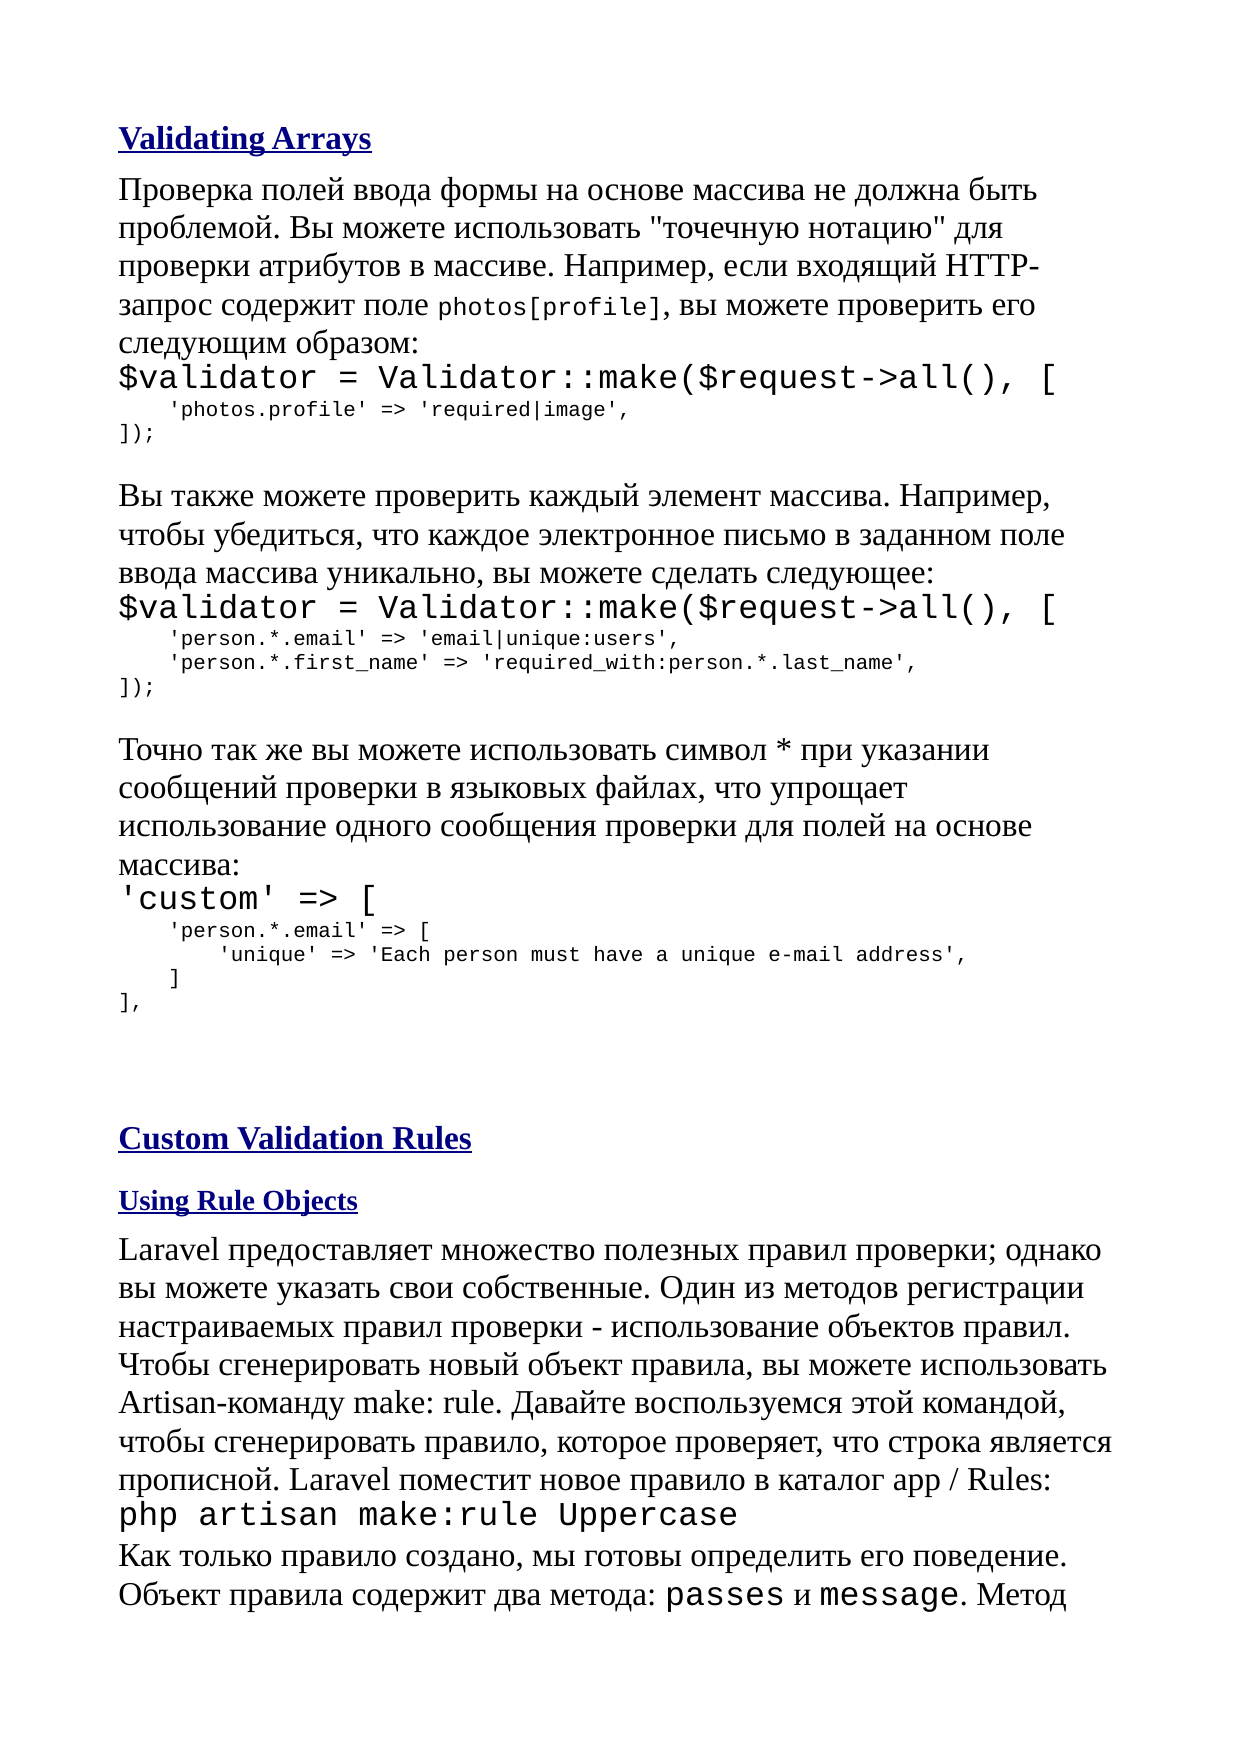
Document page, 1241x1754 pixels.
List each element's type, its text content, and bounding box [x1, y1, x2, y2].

text Проверка полей ввода формы на основе массива не должна быть проблемой. Вы можете использовать "точечную нотацию" для проверки атрибутов в массиве. Например, если входящий HTTP-запрос содержит поле photos[profile], вы можете проверить его следующим образом: $validator = Validator::make($request->all(), [ [118, 169, 1122, 399]
text Laravel предоставляет множество полезных правил проверки; однако вы можете указать свои собственные. Один из методов регистрации настраиваемых правил проверки - использование объектов правил. Чтобы сгенерировать новый объект правила, вы можете использовать Artisan-команду make: rule. Давайте воспользуемся этой командой, чтобы сгенерировать правило, которое проверяет, что строка является прописной. Laravel поместит новое правило в каталог app / Rules: [118, 1229, 1122, 1498]
text ], [118, 991, 1122, 1014]
subtitle Validating Arrays [118, 118, 1122, 156]
text Как только правило создано, мы готовы определить его поведение. Объект правила содержит два метода: passes и message. Метод [118, 1536, 1122, 1615]
text 'person.*.first_name' => 'required_with:person.*.last_name', [118, 652, 1122, 676]
subtitle Custom Validation Rules [118, 1118, 1122, 1156]
text php artisan make:rule Uppercase [118, 1498, 1122, 1536]
text 'photos.profile' => 'required|image', [118, 399, 1122, 422]
text Вы также можете проверить каждый элемент массива. Например, чтобы убедиться, что каждое электронное письмо в заданном поле ввода массива уникально, вы можете сделать следующее: [118, 476, 1122, 591]
subtitle Using Rule Objects [118, 1183, 1122, 1217]
text $validator = Validator::make($request->all(), [ [118, 591, 1122, 628]
text 'unique' => 'Each person must have a unique e-mail address', [118, 943, 1122, 967]
text ]); [118, 676, 1122, 699]
text 'person.*.email' => 'email|unique:users', [118, 628, 1122, 652]
text Точно так же вы можете использовать символ * при указании сообщений проверки в языковых файлах, что упрощает использование одного сообщения проверки для полей на основе массива: [118, 729, 1122, 882]
text ]); [118, 422, 1122, 446]
text 'person.*.email' => [ [118, 920, 1122, 943]
text ] [118, 967, 1122, 991]
text 'custom' => [ [118, 882, 1122, 920]
